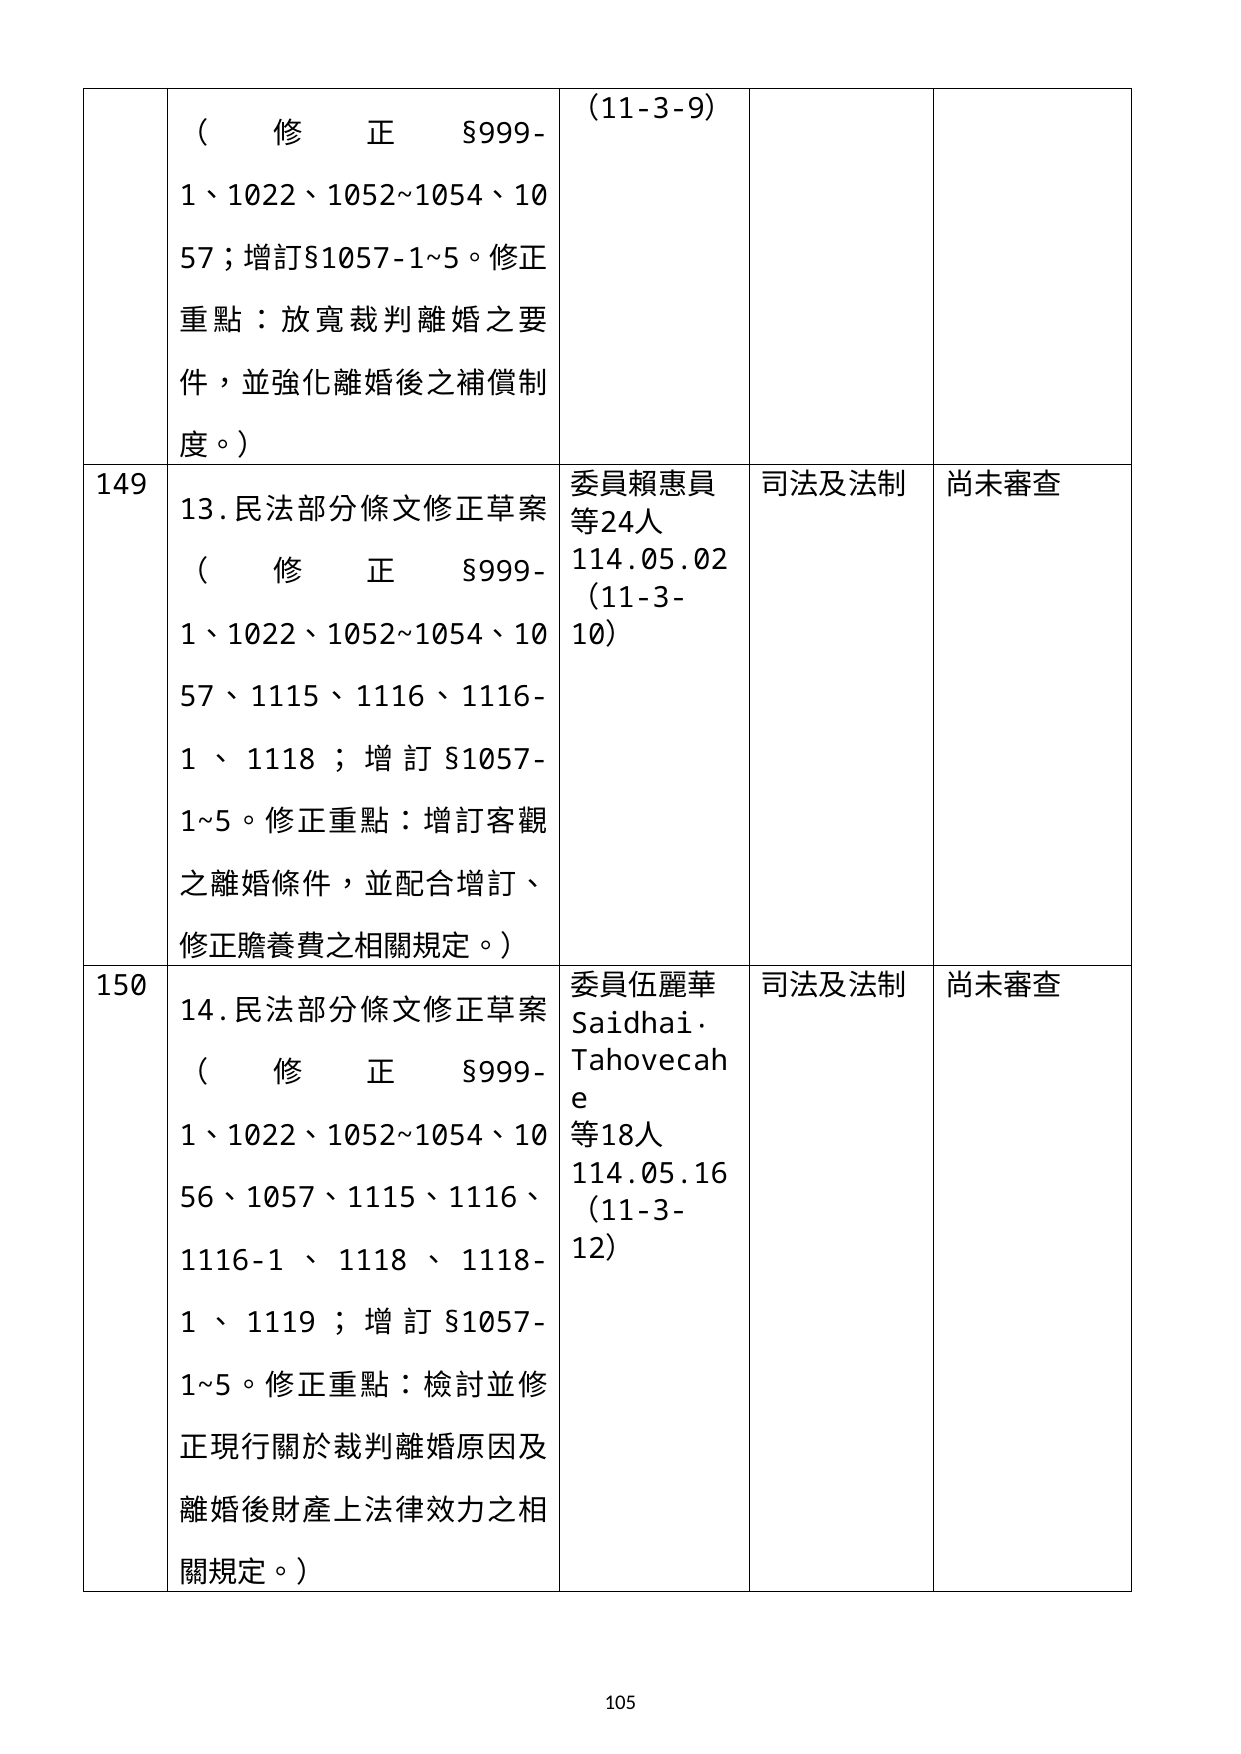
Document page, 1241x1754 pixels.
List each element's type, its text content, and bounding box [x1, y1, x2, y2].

table_cell 尚未審查 [934, 465, 1131, 965]
table_cell 13.民法部分條文修正草案（修正§999-1、1022、1052~1054、1057、1115、1116、1116-1、1118；增訂§1057-1~5。修正重點：增訂客觀之離婚條件，並配合增訂、修正贍養費之相關規定。） [168, 465, 559, 965]
table_cell 司法及法制 [750, 465, 933, 965]
table_cell 委員賴惠員 等24人 114.05.02 （11-3-10） [560, 465, 749, 965]
table_cell [934, 89, 1131, 464]
table_cell 委員伍麗華 Saidhai‧ Tahovecahe 等18人 114.05.16 （11-3-12） [560, 966, 749, 1591]
table_cell 司法及法制 [750, 966, 933, 1591]
table_cell [750, 89, 933, 464]
table_cell （11-3-9） [560, 89, 749, 464]
table_cell [84, 89, 167, 464]
table_cell 150 [84, 966, 167, 1591]
table_cell （修正§999-1、1022、1052~1054、1057；增訂§1057-1~5。修正重點：放寬裁判離婚之要件，並強化離婚後之補償制度。） [168, 89, 559, 464]
table_cell 149 [84, 465, 167, 965]
table_cell 尚未審查 [934, 966, 1131, 1591]
table_cell 14.民法部分條文修正草案（修正§999-1、1022、1052~1054、1056、1057、1115、1116、1116-1、1118、1118-1、1119；增訂§1057-1~5。修正重點：檢討並修正現行關於裁判離婚原因及離婚後財產上法律效力之相關規定。） [168, 966, 559, 1591]
